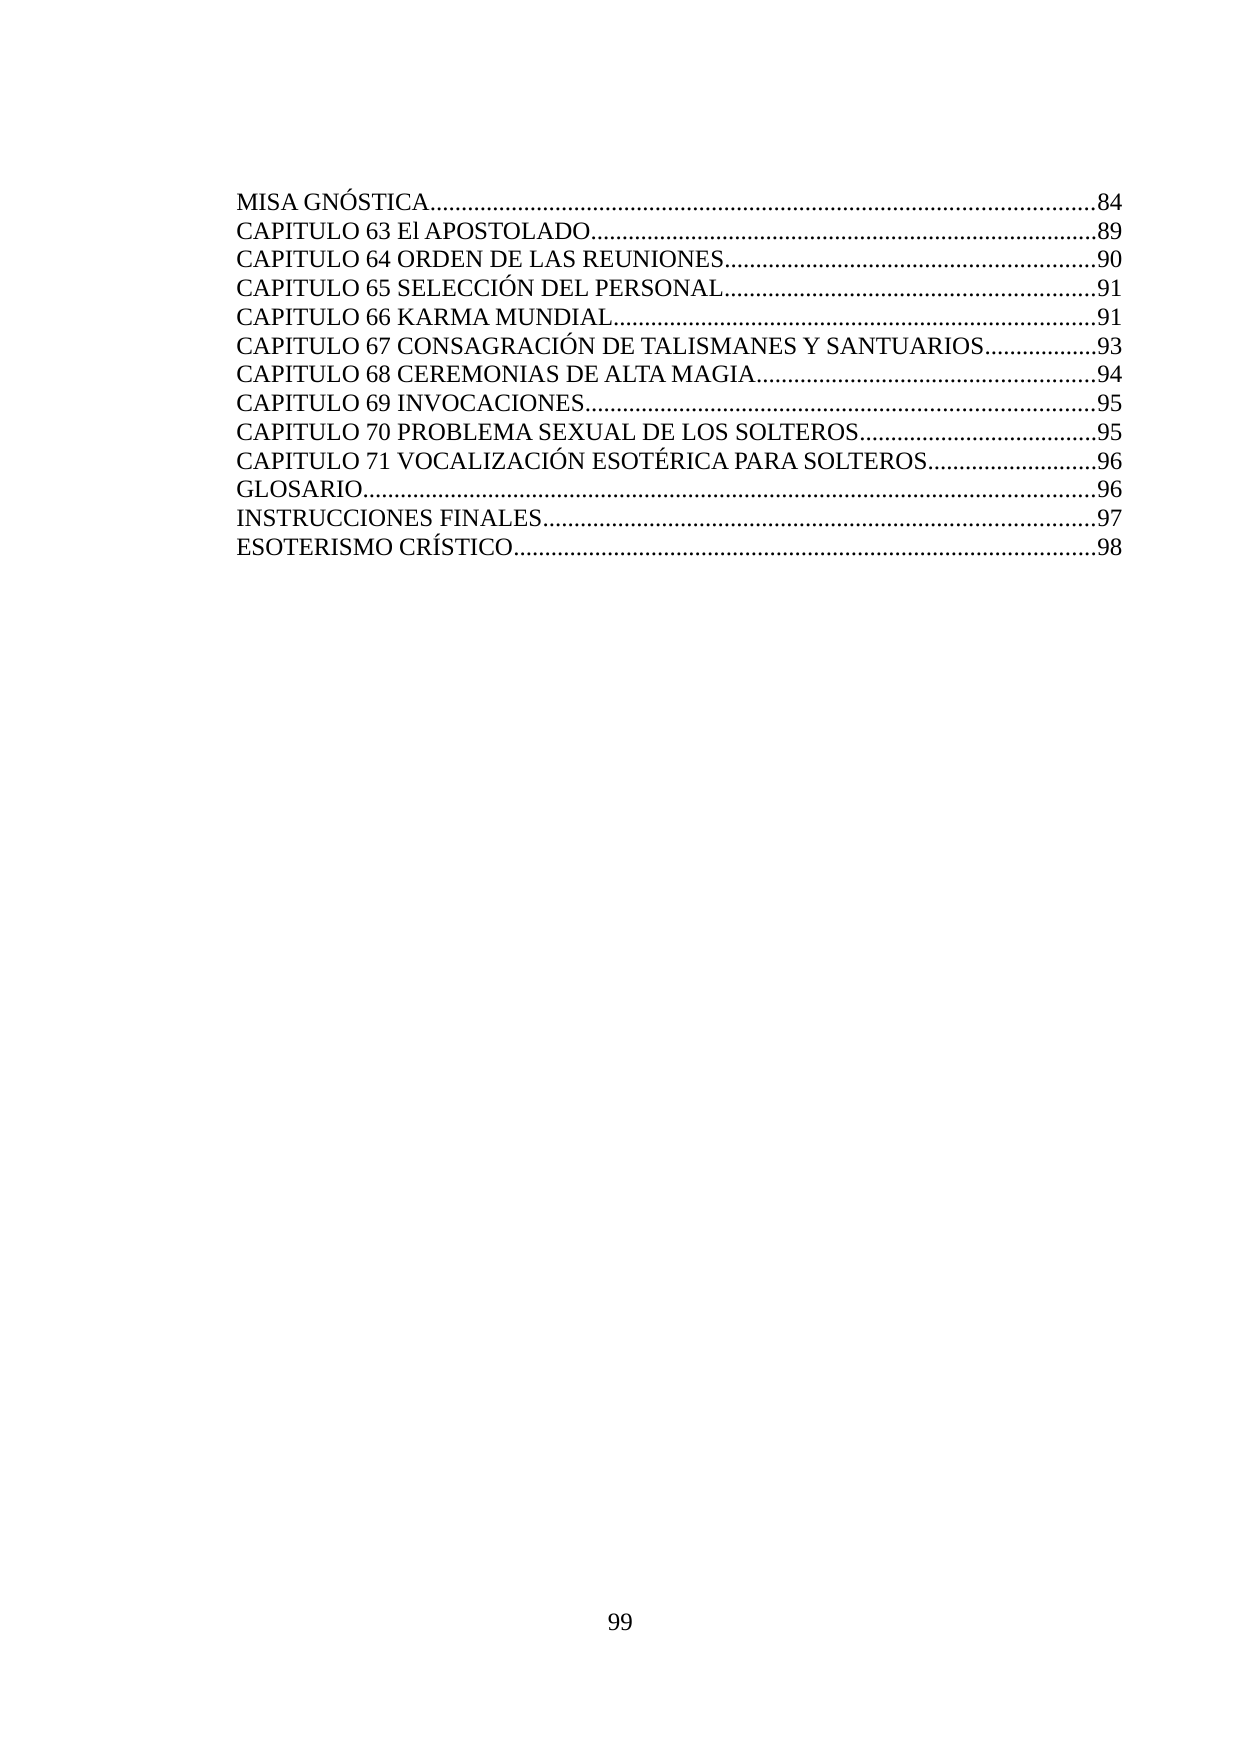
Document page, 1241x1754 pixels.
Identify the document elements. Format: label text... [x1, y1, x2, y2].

text CAPITULO 70 PROBLEMA SEXUAL DE LOS SOLTEROS 95 [236, 417, 1122, 446]
text CAPITULO 71 VOCALIZACIÓN ESOTÉRICA PARA SOLTEROS 96 [236, 446, 1122, 474]
text CAPITULO 66 KARMA MUNDIAL 91 [236, 302, 1122, 331]
text CAPITULO 67 CONSAGRACIÓN DE TALISMANES Y SANTUARIOS 93 [236, 331, 1122, 359]
text CAPITULO 69 INVOCACIONES 95 [236, 388, 1122, 417]
text MISA GNÓSTICA 84 [236, 187, 1122, 216]
text CAPITULO 64 ORDEN DE LAS REUNIONES 90 [236, 244, 1122, 273]
text ESOTERISMO CRÍSTICO 98 [236, 532, 1122, 561]
text CAPITULO 65 SELECCIÓN DEL PERSONAL 91 [236, 273, 1122, 302]
text GLOSARIO 96 [236, 474, 1122, 503]
text CAPITULO 68 CEREMONIAS DE ALTA MAGIA 94 [236, 359, 1122, 388]
text INSTRUCCIONES FINALES 97 [236, 503, 1122, 532]
text CAPITULO 63 El APOSTOLADO 89 [236, 216, 1122, 244]
